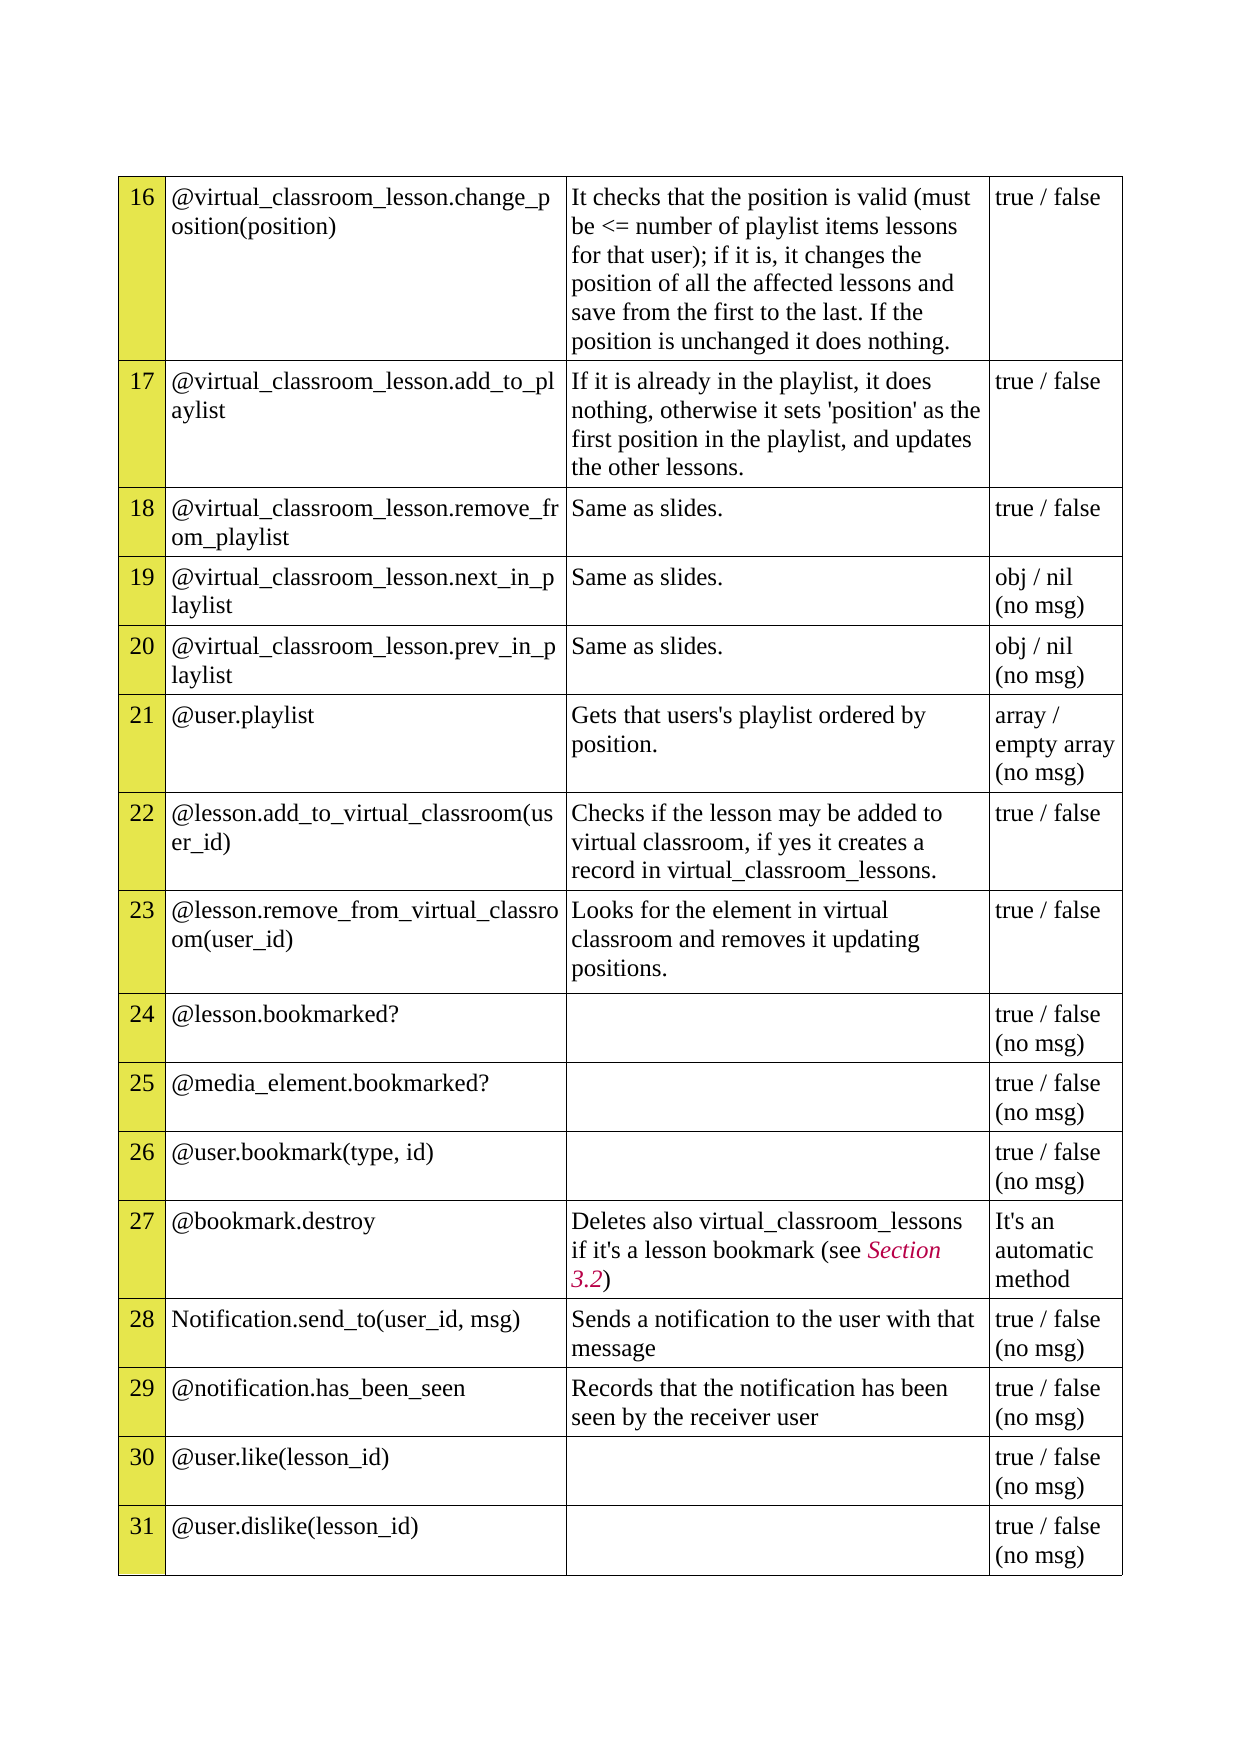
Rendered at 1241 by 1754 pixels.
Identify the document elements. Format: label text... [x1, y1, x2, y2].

table_cell obj / nil (no msg) [990, 626, 1122, 694]
table_cell 28 [119, 1299, 165, 1367]
table_cell If it is already in the playlist, it does nothing, otherwise it sets 'position' as the first position in the playlist, and updates the other lessons. [567, 361, 989, 487]
table_cell Same as slides. [567, 488, 989, 556]
table_cell true / false [990, 793, 1122, 890]
table_cell 30 [119, 1437, 165, 1505]
table_cell Same as slides. [567, 626, 989, 694]
table_cell 19 [119, 557, 165, 625]
table_cell 21 [119, 695, 165, 792]
table_cell @user.playlist [166, 695, 566, 792]
table_cell @virtual_classroom_lesson.change_position(position) [166, 177, 566, 360]
table_cell true / false (no msg) [990, 1299, 1122, 1367]
table_cell obj / nil (no msg) [990, 557, 1122, 625]
table_cell true / false (no msg) [990, 1063, 1122, 1131]
table_cell Notification.send_to(user_id, msg) [166, 1299, 566, 1367]
table_cell Looks for the element in virtual classroom and removes it updating positions. [567, 891, 989, 993]
table_cell @lesson.bookmarked? [166, 994, 566, 1062]
table_cell [567, 1506, 989, 1574]
table_cell @bookmark.destroy [166, 1201, 566, 1298]
table_cell @notification.has_been_seen [166, 1368, 566, 1436]
table_cell true / false [990, 891, 1122, 993]
table_cell [567, 994, 989, 1062]
table_cell @virtual_classroom_lesson.prev_in_playlist [166, 626, 566, 694]
table_cell Deletes also virtual_classroom_lessons if it's a lesson bookmark (see Section 3.2) [567, 1201, 989, 1298]
table_cell Checks if the lesson may be added to virtual classroom, if yes it creates a record in virtual_classroom_lessons. [567, 793, 989, 890]
table_cell true / false [990, 361, 1122, 487]
table_cell [567, 1132, 989, 1200]
table_cell array / empty array (no msg) [990, 695, 1122, 792]
table_cell 26 [119, 1132, 165, 1200]
table_cell true / false (no msg) [990, 1132, 1122, 1200]
table_cell true / false [990, 488, 1122, 556]
table_cell @virtual_classroom_lesson.add_to_playlist [166, 361, 566, 487]
table_cell true / false (no msg) [990, 994, 1122, 1062]
table_cell @virtual_classroom_lesson.next_in_playlist [166, 557, 566, 625]
table_cell It checks that the position is valid (must be <= number of playlist items lessons for that user); if it is, it changes the position of all the affected lessons and save from the first to the last. If the position is unchanged it does nothing. [567, 177, 989, 360]
table_cell true / false (no msg) [990, 1368, 1122, 1436]
table_cell @user.dislike(lesson_id) [166, 1506, 566, 1574]
table_cell 18 [119, 488, 165, 556]
table_cell 17 [119, 361, 165, 487]
table_cell 20 [119, 626, 165, 694]
table_cell [567, 1437, 989, 1505]
table_cell @user.like(lesson_id) [166, 1437, 566, 1505]
table_cell 23 [119, 891, 165, 993]
table_cell true / false (no msg) [990, 1506, 1122, 1574]
table_cell 24 [119, 994, 165, 1062]
table_cell It's an automatic method [990, 1201, 1122, 1298]
table_cell @lesson.add_to_virtual_classroom(user_id) [166, 793, 566, 890]
table_cell 31 [119, 1506, 165, 1574]
table_cell @media_element.bookmarked? [166, 1063, 566, 1131]
table_cell Same as slides. [567, 557, 989, 625]
table_cell 25 [119, 1063, 165, 1131]
table_cell @virtual_classroom_lesson.remove_from_playlist [166, 488, 566, 556]
table_cell Sends a notification to the user with that message [567, 1299, 989, 1367]
table_cell @user.bookmark(type, id) [166, 1132, 566, 1200]
table_cell @lesson.remove_from_virtual_classroom(user_id) [166, 891, 566, 993]
table_cell 16 [119, 177, 165, 360]
table_cell true / false [990, 177, 1122, 360]
table_cell Gets that users's playlist ordered by position. [567, 695, 989, 792]
table_cell true / false (no msg) [990, 1437, 1122, 1505]
table_cell [567, 1063, 989, 1131]
table_cell 29 [119, 1368, 165, 1436]
table_cell 27 [119, 1201, 165, 1298]
table_cell 22 [119, 793, 165, 890]
table_cell Records that the notification has been seen by the receiver user [567, 1368, 989, 1436]
